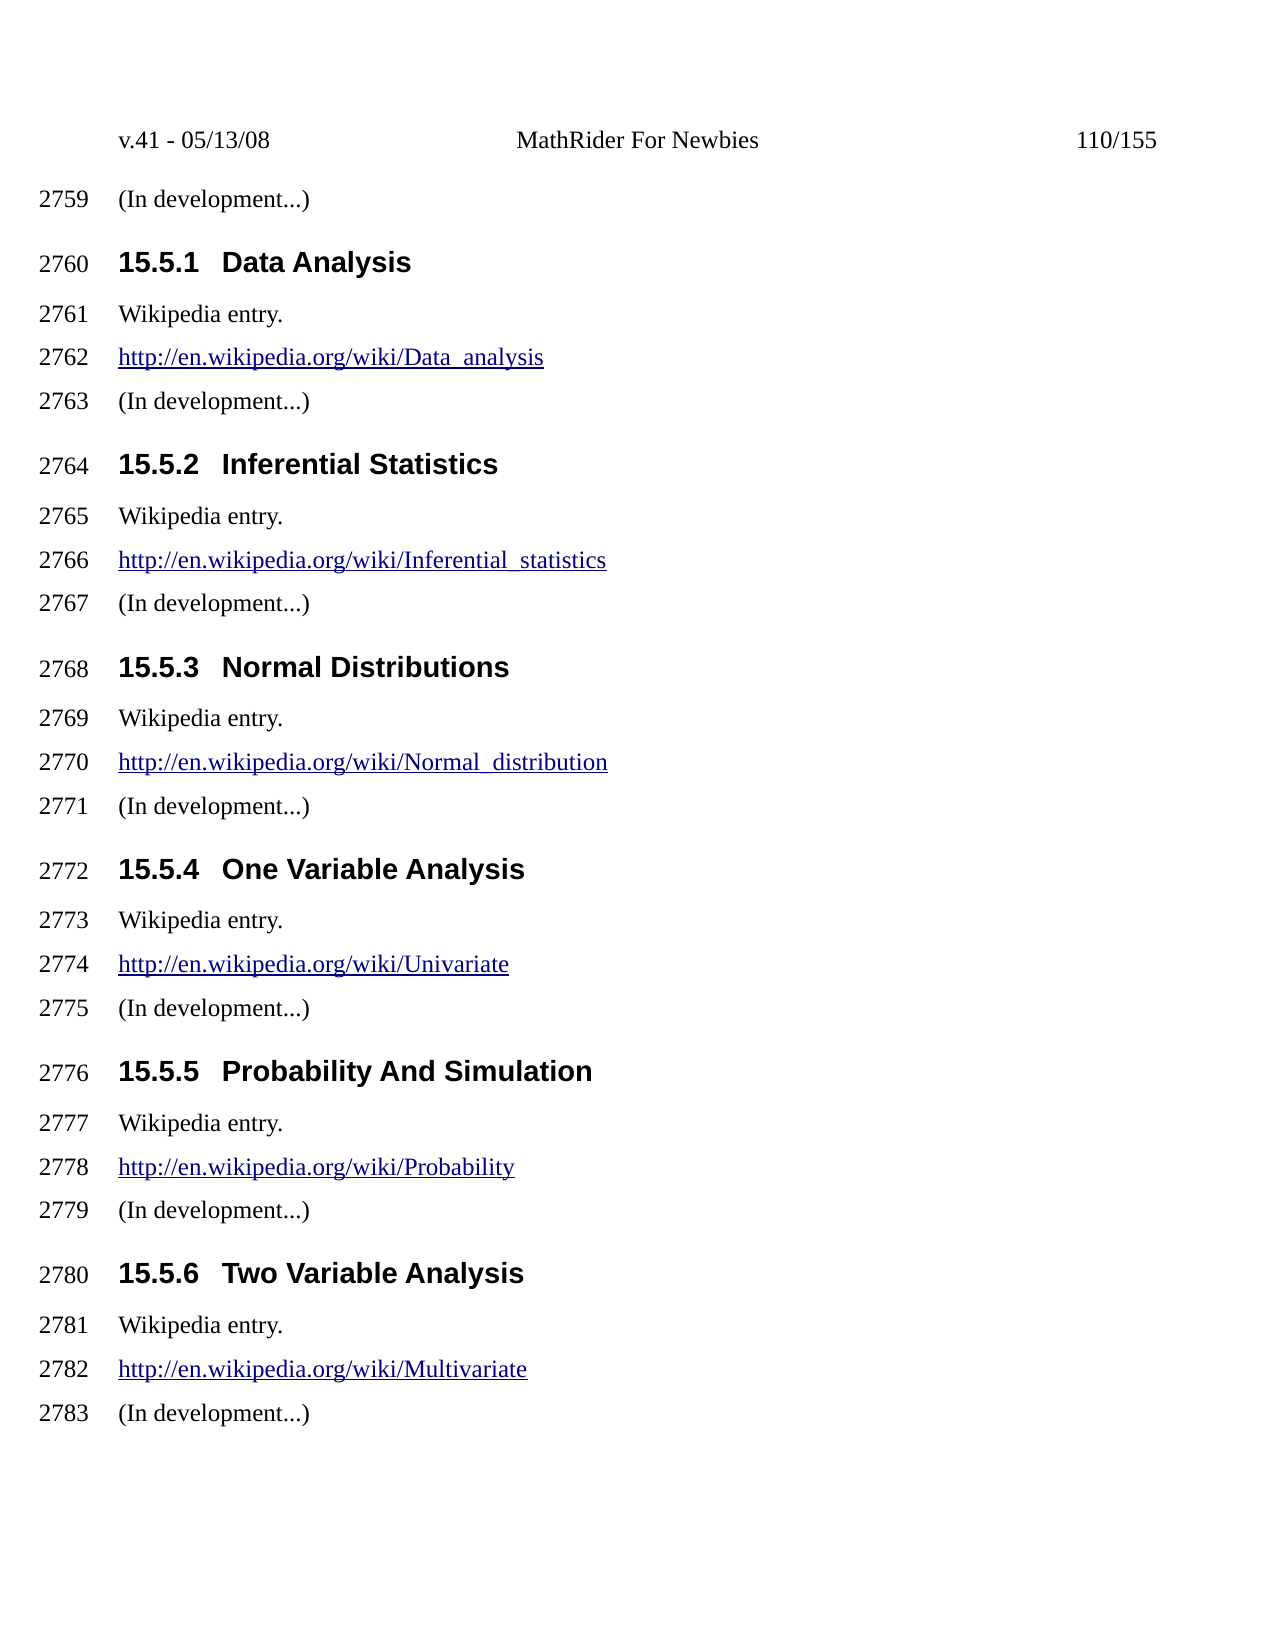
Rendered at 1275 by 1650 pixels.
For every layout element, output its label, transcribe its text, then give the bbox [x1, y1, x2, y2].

text http://en.wikipedia.org/wiki/Multivariate [118, 1354, 1157, 1383]
text Wikipedia entry. [118, 1108, 1157, 1137]
text (In development...) [118, 1195, 1157, 1224]
subtitle Inferential Statistics [118, 447, 1157, 481]
subtitle Two Variable Analysis [118, 1257, 1157, 1290]
text Wikipedia entry. [118, 703, 1157, 732]
text http://en.wikipedia.org/wiki/Normal_distribution [118, 747, 1157, 776]
text http://en.wikipedia.org/wiki/Probability [118, 1152, 1157, 1180]
text Wikipedia entry. [118, 906, 1157, 934]
subtitle Normal Distributions [118, 650, 1157, 683]
text (In development...) [118, 1398, 1157, 1426]
text (In development...) [118, 386, 1157, 415]
subtitle Probability And Simulation [118, 1054, 1157, 1088]
text http://en.wikipedia.org/wiki/Data_analysis [118, 342, 1157, 371]
text Wikipedia entry. [118, 501, 1157, 530]
text (In development...) [118, 791, 1157, 819]
text http://en.wikipedia.org/wiki/Inferential_statistics [118, 545, 1157, 573]
text (In development...) [118, 588, 1157, 617]
subtitle One Variable Analysis [118, 852, 1157, 886]
text Wikipedia entry. [118, 1310, 1157, 1339]
subtitle Data Analysis [118, 245, 1157, 279]
text Wikipedia entry. [118, 299, 1157, 327]
text http://en.wikipedia.org/wiki/Univariate [118, 949, 1157, 978]
text (In development...) [118, 993, 1157, 1022]
text (In development...) [118, 184, 1157, 213]
